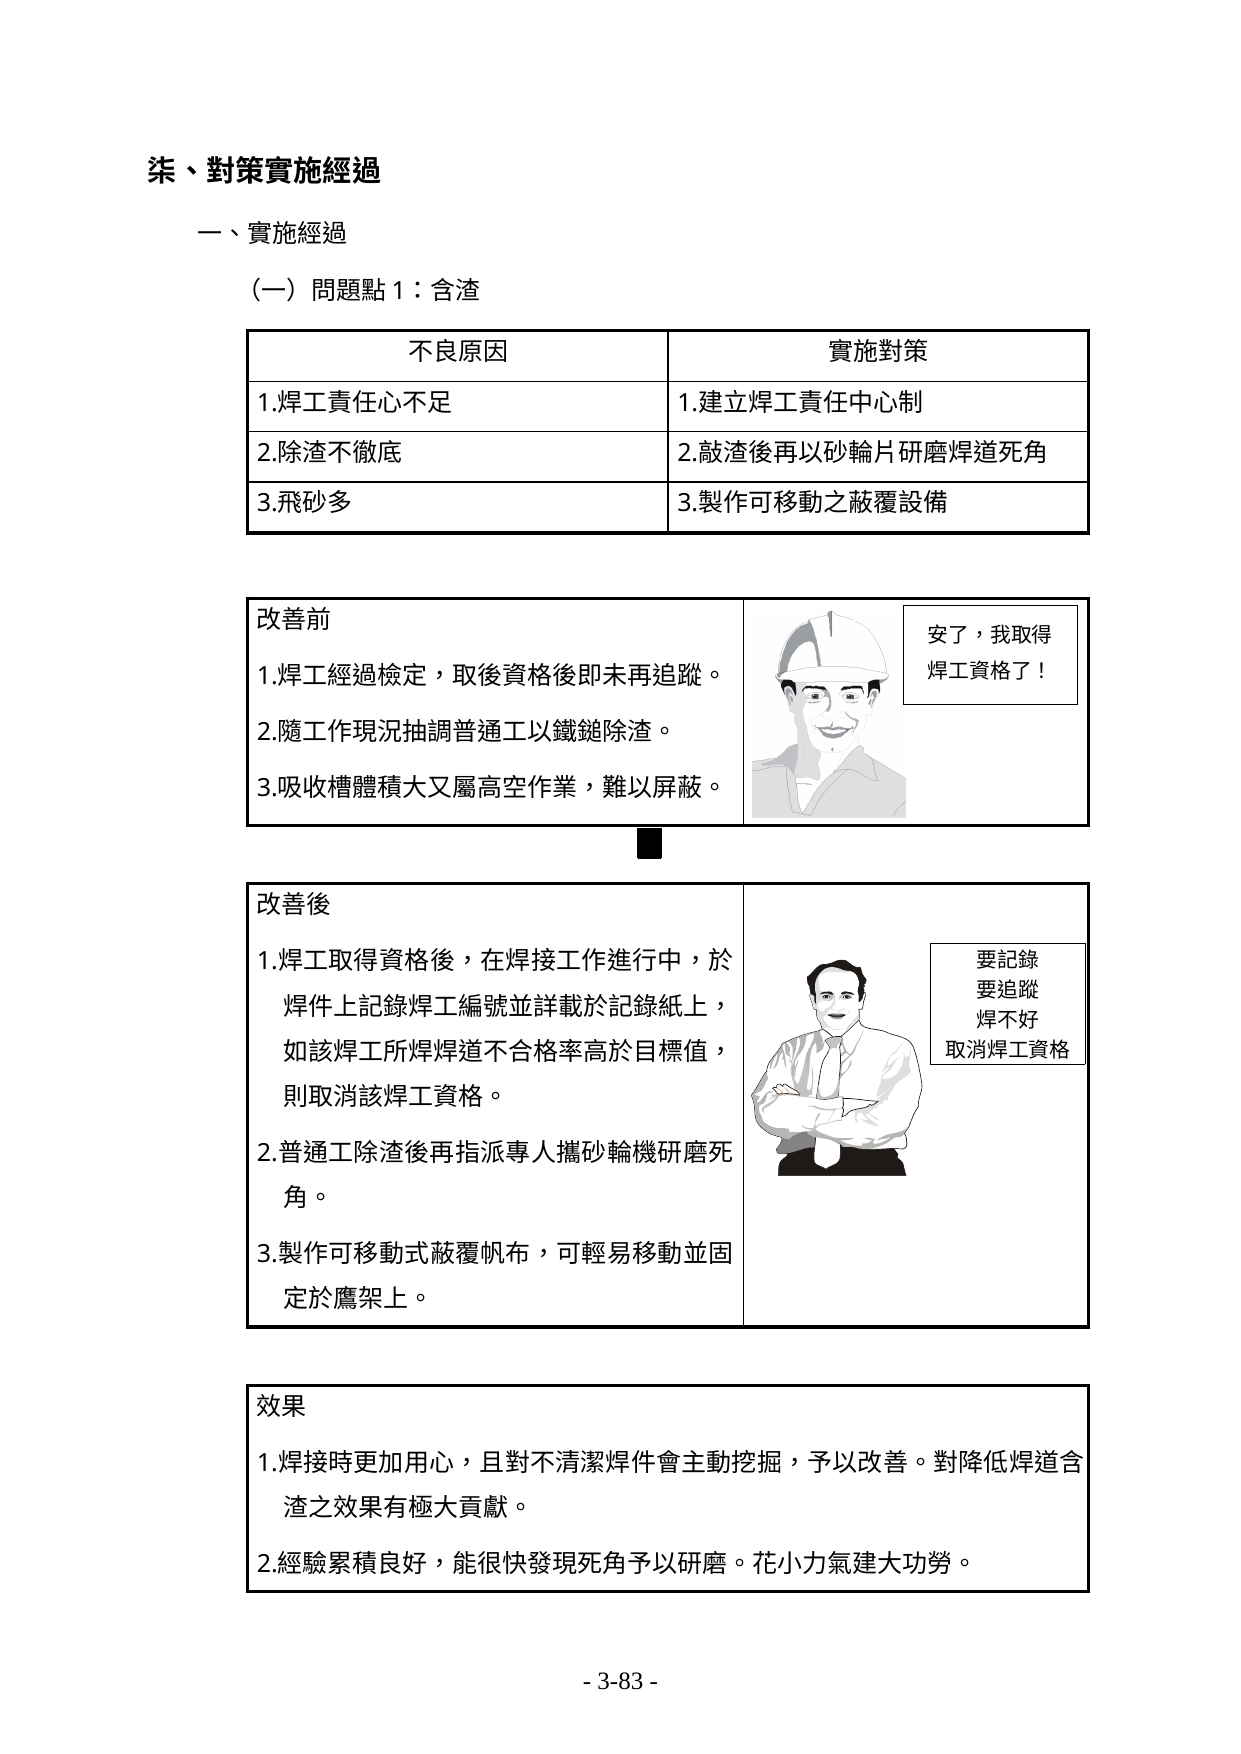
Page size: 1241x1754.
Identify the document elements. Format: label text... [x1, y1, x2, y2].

text （一）問題點1：含渣 [236, 271, 1092, 307]
table_header 實施對策 [669, 332, 1087, 381]
table_header [744, 885, 1087, 1325]
table_header 改善後 1.焊工取得資格後，在焊接工作進行中，於焊件上記錄焊工編號並詳載於記錄紙上，如該焊工所焊焊道不合格率高於目標值，則取消該焊工資格。 2.普通工除渣後再指派專人攜砂輪機研磨死角。 3.製作可移動式蔽覆帆布，可輕易移動並固定於鷹架上。 [249, 885, 743, 1325]
table_header 改善前 1.焊工經過檢定，取後資格後即未再追蹤。 2.隨工作現況抽調普通工以鐵鎚除渣。 3.吸收槽體積大又屬高空作業，難以屏蔽。 [249, 600, 743, 824]
table_header [744, 600, 1087, 824]
table_cell 1.焊工責任心不足 [249, 382, 667, 431]
table_cell 2.除渣不徹底 [249, 432, 667, 481]
table_header 不良原因 [249, 332, 667, 381]
table_cell 3.製作可移動之蔽覆設備 [669, 483, 1087, 531]
text 柒、對策實施經過 [148, 148, 1092, 190]
table_cell 1.建立焊工責任中心制 [669, 382, 1087, 431]
table_header 效果 1.焊接時更加用心，且對不清潔焊件會主動挖掘，予以改善。對降低焊道含渣之效果有極大貢獻。 2.經驗累積良好，能很快發現死角予以研磨。花小力氣建大功勞。 [249, 1387, 1087, 1590]
table_cell 3.飛砂多 [249, 483, 667, 531]
text 一、實施經過 [148, 213, 1092, 249]
table_cell 2.敲渣後再以砂輪片研磨焊道死角 [669, 432, 1087, 481]
